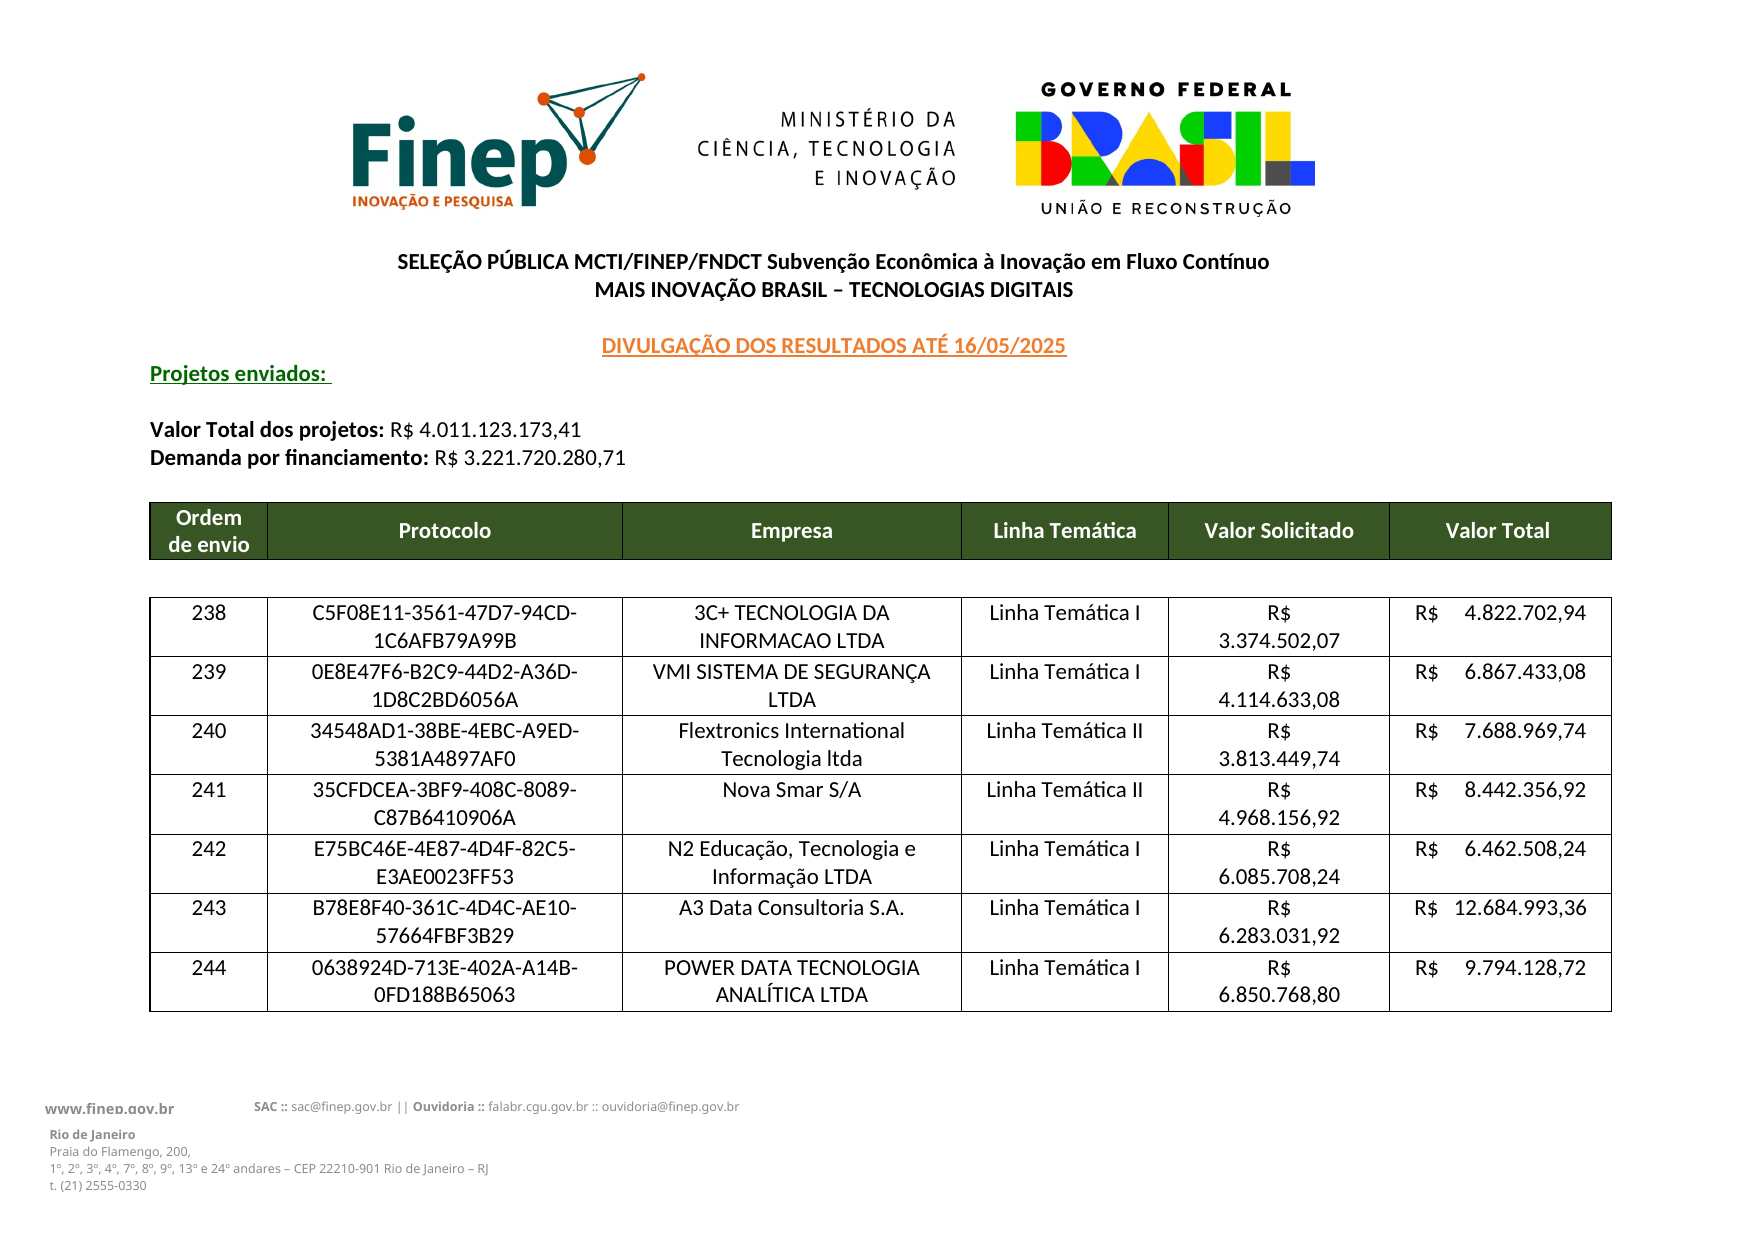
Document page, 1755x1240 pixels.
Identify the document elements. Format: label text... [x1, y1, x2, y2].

table_cell 241 [151, 775, 267, 833]
table_cell Linha Temática I [962, 894, 1168, 952]
table_cell Nova Smar S/A [623, 775, 961, 833]
table_cell R$ 6.085.708,24 [1169, 835, 1389, 892]
table_cell 35CFDCEA-3BF9-408C-8089-C87B6410906A [268, 775, 622, 833]
table_cell R$ 7.688.969,74 [1390, 716, 1611, 774]
table_cell R$ 8.442.356,92 [1390, 775, 1611, 833]
table_cell R$ 4.114.633,08 [1169, 657, 1389, 715]
table_cell Linha Temática II [962, 775, 1168, 833]
table_cell R$ 6.850.768,80 [1169, 953, 1389, 1011]
table_cell R$ 9.794.128,72 [1390, 953, 1611, 1011]
table_cell R$ 12.684.993,36 [1390, 894, 1611, 952]
table_cell Linha Temática I [962, 953, 1168, 1011]
table_cell Linha Temática I [962, 835, 1168, 892]
table_cell 243 [151, 894, 267, 952]
table_cell R$ 6.867.433,08 [1390, 657, 1611, 715]
table_cell N2 Educação, Tecnologia e Informação LTDA [623, 835, 961, 892]
table_cell 0638924D-713E-402A-A14B-0FD188B65063 [268, 953, 622, 1011]
table_cell R$ 6.462.508,24 [1390, 835, 1611, 892]
table_cell 238 [151, 598, 267, 656]
table_cell 244 [151, 953, 267, 1011]
table_cell POWER DATA TECNOLOGIA ANALÍTICA LTDA [623, 953, 961, 1011]
table_cell VMI SISTEMA DE SEGURANÇA LTDA [623, 657, 961, 715]
table_cell 239 [151, 657, 267, 715]
table_cell R$ 4.968.156,92 [1169, 775, 1389, 833]
table_cell Linha Temática II [962, 716, 1168, 774]
table_cell R$ 3.813.449,74 [1169, 716, 1389, 774]
table_cell A3 Data Consultoria S.A. [623, 894, 961, 952]
table_cell Linha Temática I [962, 657, 1168, 715]
table_cell R$ 6.283.031,92 [1169, 894, 1389, 952]
table_cell 242 [151, 835, 267, 892]
table_cell Linha Temática I [962, 598, 1168, 656]
table_cell R$ 3.374.502,07 [1169, 598, 1389, 656]
table_cell 240 [151, 716, 267, 774]
table_cell B78E8F40-361C-4D4C-AE10-57664FBF3B29 [268, 894, 622, 952]
table_cell 3C+ TECNOLOGIA DA INFORMACAO LTDA [623, 598, 961, 656]
table_cell 34548AD1-38BE-4EBC-A9ED-5381A4897AF0 [268, 716, 622, 774]
table_cell R$ 4.822.702,94 [1390, 598, 1611, 656]
table_cell 0E8E47F6-B2C9-44D2-A36D-1D8C2BD6056A [268, 657, 622, 715]
table_cell Flextronics International Tecnologia ltda [623, 716, 961, 774]
table_cell C5F08E11-3561-47D7-94CD-1C6AFB79A99B [268, 598, 622, 656]
table_cell E75BC46E-4E87-4D4F-82C5-E3AE0023FF53 [268, 835, 622, 892]
